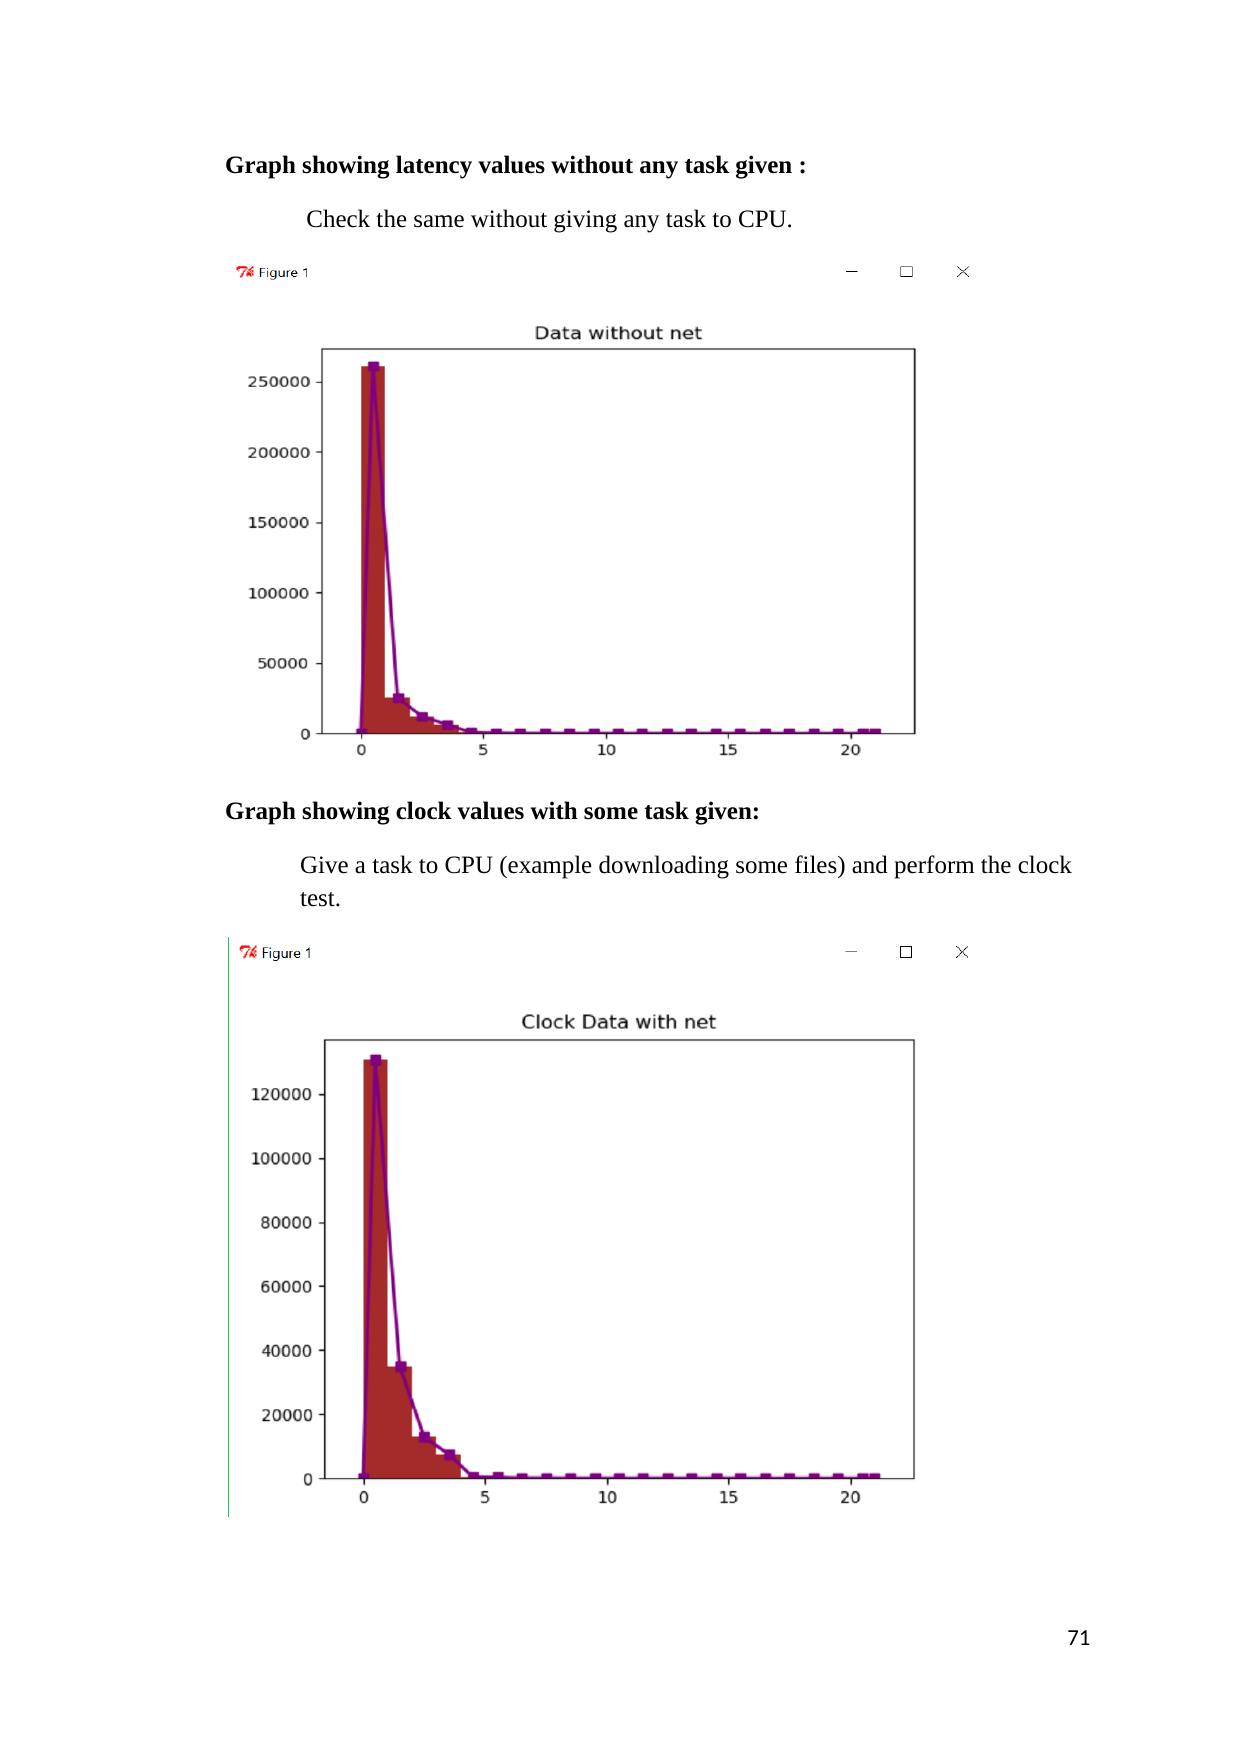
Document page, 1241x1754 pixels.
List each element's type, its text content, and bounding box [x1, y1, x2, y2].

text Give a task to CPU (example downloading some files) and perform the clock test. [300, 850, 1090, 912]
picture [228, 257, 983, 772]
text Check the same without giving any task to CPU. [300, 204, 1090, 233]
subtitle Graph showing latency values without any task given : [225, 150, 1090, 179]
subtitle Graph showing clock values with some task given: [225, 796, 1090, 825]
picture [228, 937, 971, 1517]
